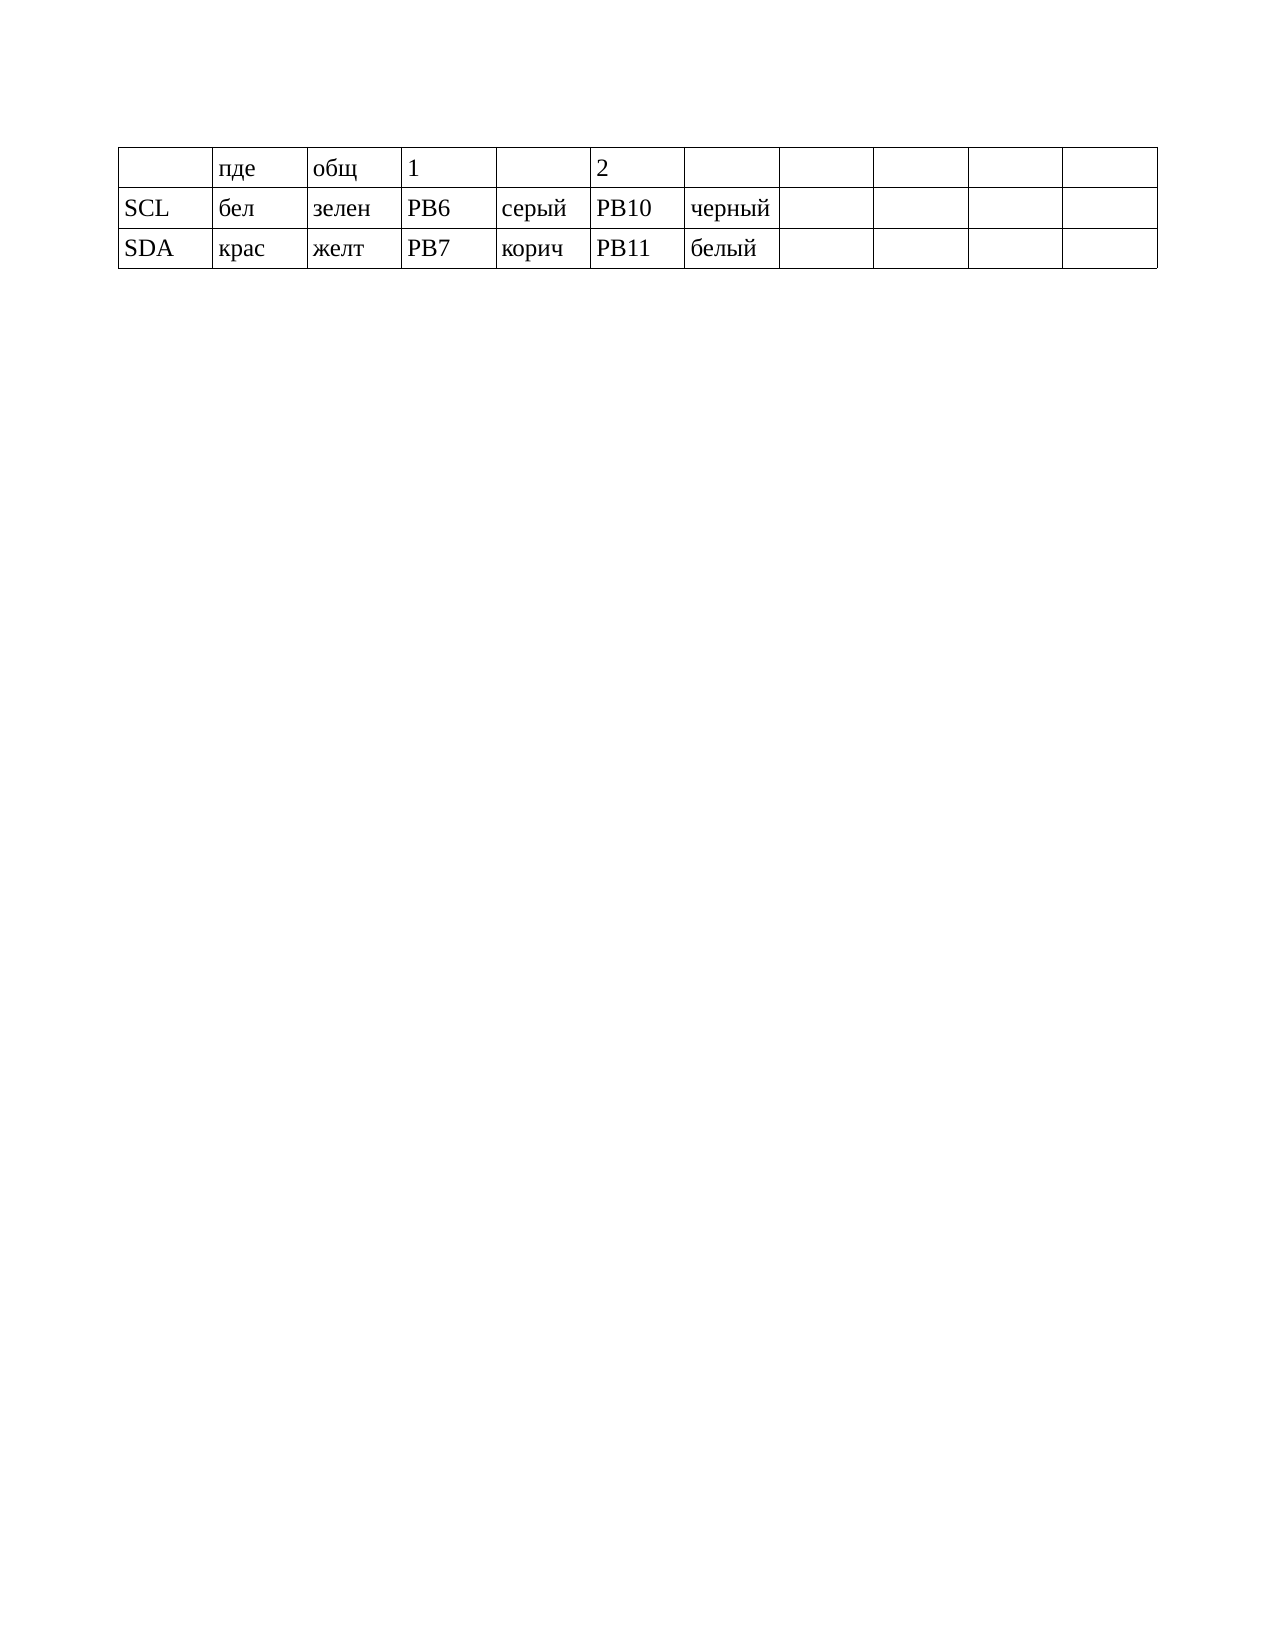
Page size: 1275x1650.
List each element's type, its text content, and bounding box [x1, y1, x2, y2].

table_header 2 [591, 148, 684, 187]
table_header [874, 148, 968, 187]
table_header [969, 148, 1062, 187]
table_cell серый [497, 188, 590, 227]
table_cell [874, 188, 968, 227]
table_cell зелен [308, 188, 401, 227]
table_header [119, 148, 212, 187]
table_header общ [308, 148, 401, 187]
table_header [1063, 148, 1157, 187]
table_cell [780, 229, 873, 268]
table_cell желт [308, 229, 401, 268]
table_header пде [213, 148, 307, 187]
table_cell PB11 [591, 229, 684, 268]
table_cell [874, 229, 968, 268]
table_header [780, 148, 873, 187]
table_cell [780, 188, 873, 227]
table_cell PB7 [402, 229, 496, 268]
table_header 1 [402, 148, 496, 187]
table_header [497, 148, 590, 187]
table_cell крас [213, 229, 307, 268]
table_cell SCL [119, 188, 212, 227]
table_cell черный [685, 188, 779, 227]
table_cell SDA [119, 229, 212, 268]
table_header [685, 148, 779, 187]
table_cell [1063, 229, 1157, 268]
table_cell [1063, 188, 1157, 227]
table_cell PB6 [402, 188, 496, 227]
table_cell белый [685, 229, 779, 268]
table_cell [969, 188, 1062, 227]
table_cell бел [213, 188, 307, 227]
table_cell корич [497, 229, 590, 268]
table_cell PB10 [591, 188, 684, 227]
table_cell [969, 229, 1062, 268]
